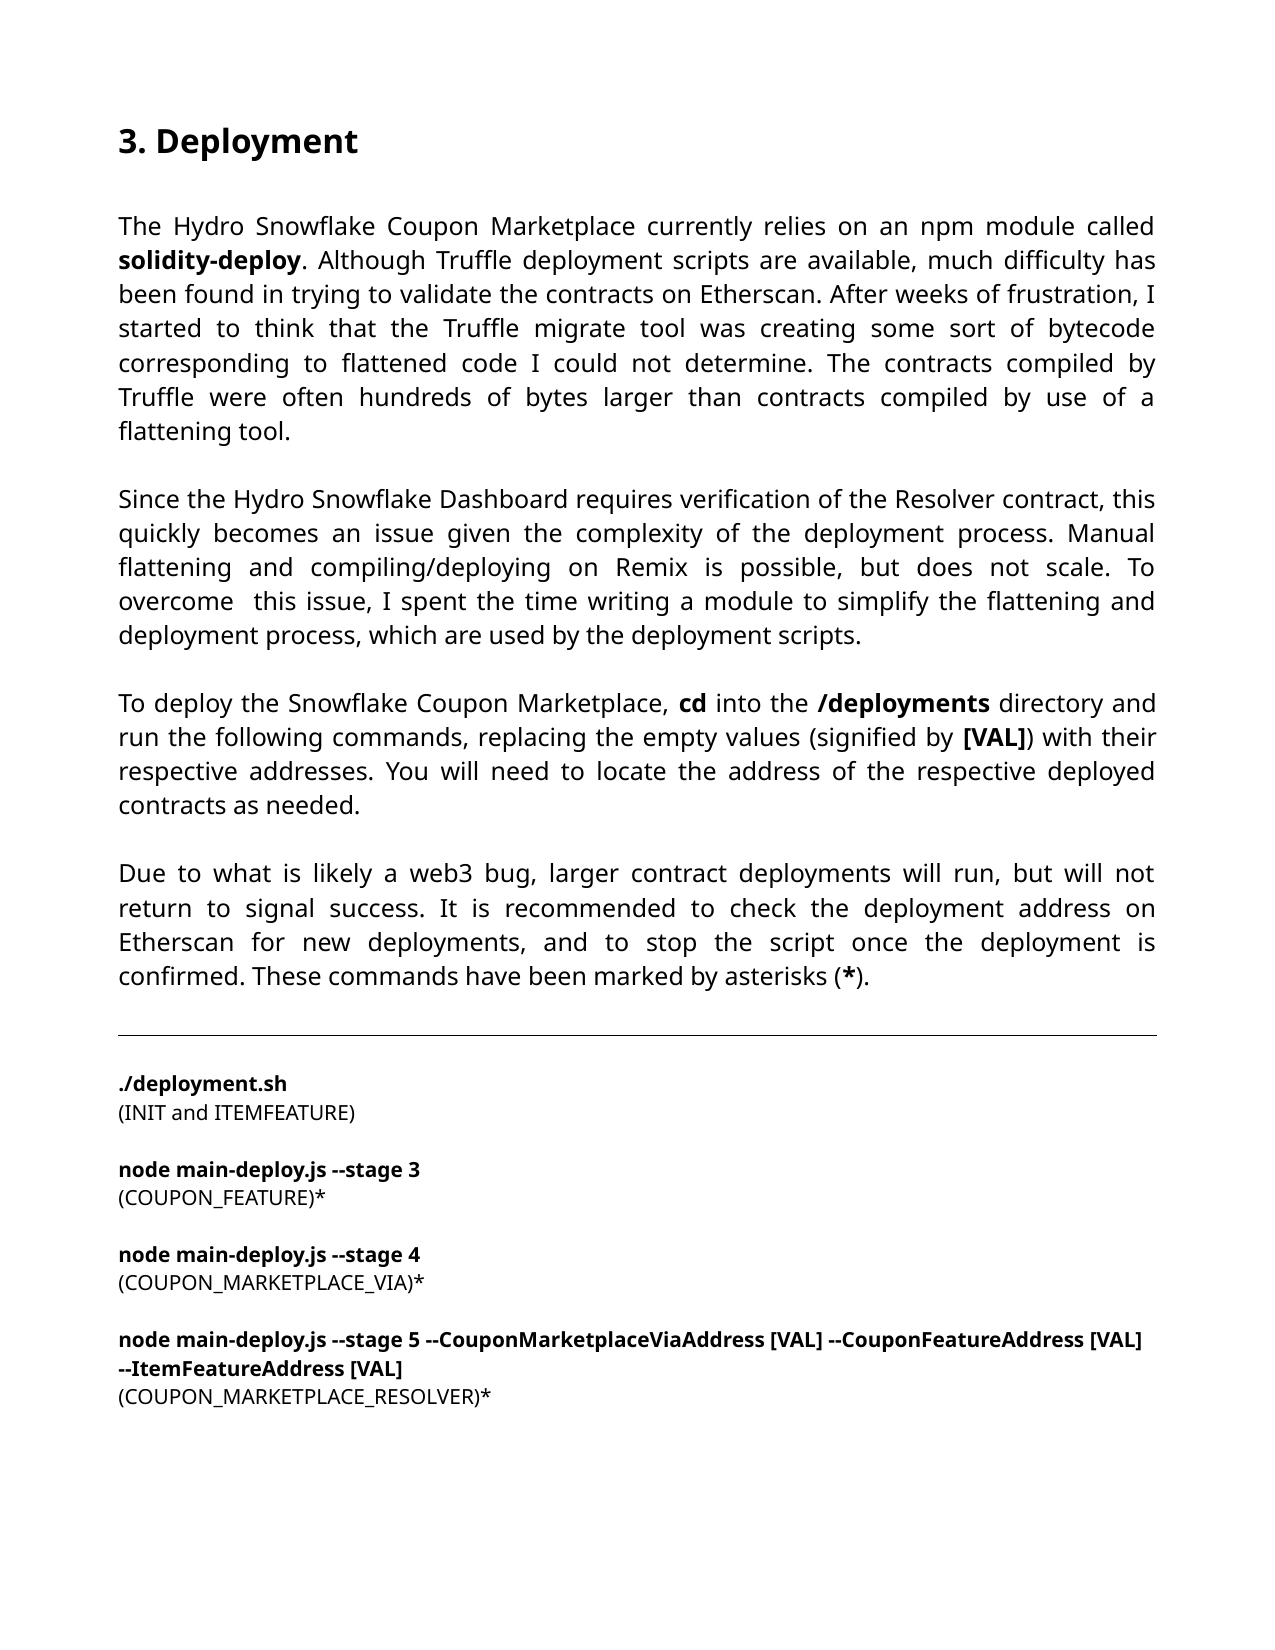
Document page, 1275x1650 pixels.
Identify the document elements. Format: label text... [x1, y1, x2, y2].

text 3. Deployment [118, 118, 1157, 163]
text The Hydro Snowflake Coupon Marketplace currently relies on an npm module called solidity-deploy. Although Truffle deployment scripts are available, much difficulty has been found in trying to validate the contracts on Etherscan. After weeks of frustration, I started to think that the Truffle migrate tool was creating some sort of bytecode corresponding to flattened code I could not determine. The contracts compiled by Truffle were often hundreds of bytes larger than contracts compiled by use of a flattening tool. [118, 209, 1157, 447]
text node main-deploy.js --stage 3 [118, 1155, 1157, 1183]
text Since the Hydro Snowflake Dashboard requires verification of the Resolver contract, this quickly becomes an issue given the complexity of the deployment process. Manual flattening and compiling/deploying on Remix is possible, but does not scale. To overcome this issue, I spent the time writing a module to simplify the flattening and deployment process, which are used by the deployment scripts. [118, 481, 1157, 652]
text (INIT and ITEMFEATURE) [118, 1098, 1157, 1126]
text node main-deploy.js --stage 5 --CouponMarketplaceViaAddress [VAL] --CouponFeatureAddress [VAL] --ItemFeatureAddress [VAL] [118, 1325, 1157, 1382]
text To deploy the Snowflake Coupon Marketplace, cd into the /deployments directory and run the following commands, replacing the empty values (signified by [VAL]) with their respective addresses. You will need to locate the address of the respective deployed contracts as needed. [118, 686, 1157, 822]
text (COUPON_FEATURE)* [118, 1183, 1157, 1212]
text node main-deploy.js --stage 4 [118, 1240, 1157, 1268]
text ./deployment.sh [118, 1069, 1157, 1098]
text (COUPON_MARKETPLACE_VIA)* [118, 1268, 1157, 1297]
text Due to what is likely a web3 bug, larger contract deployments will run, but will not return to signal success. It is recommended to check the deployment address on Etherscan for new deployments, and to stop the script once the deployment is confirmed. These commands have been marked by asterisks (*). [118, 856, 1157, 992]
text (COUPON_MARKETPLACE_RESOLVER)* [118, 1382, 1157, 1411]
